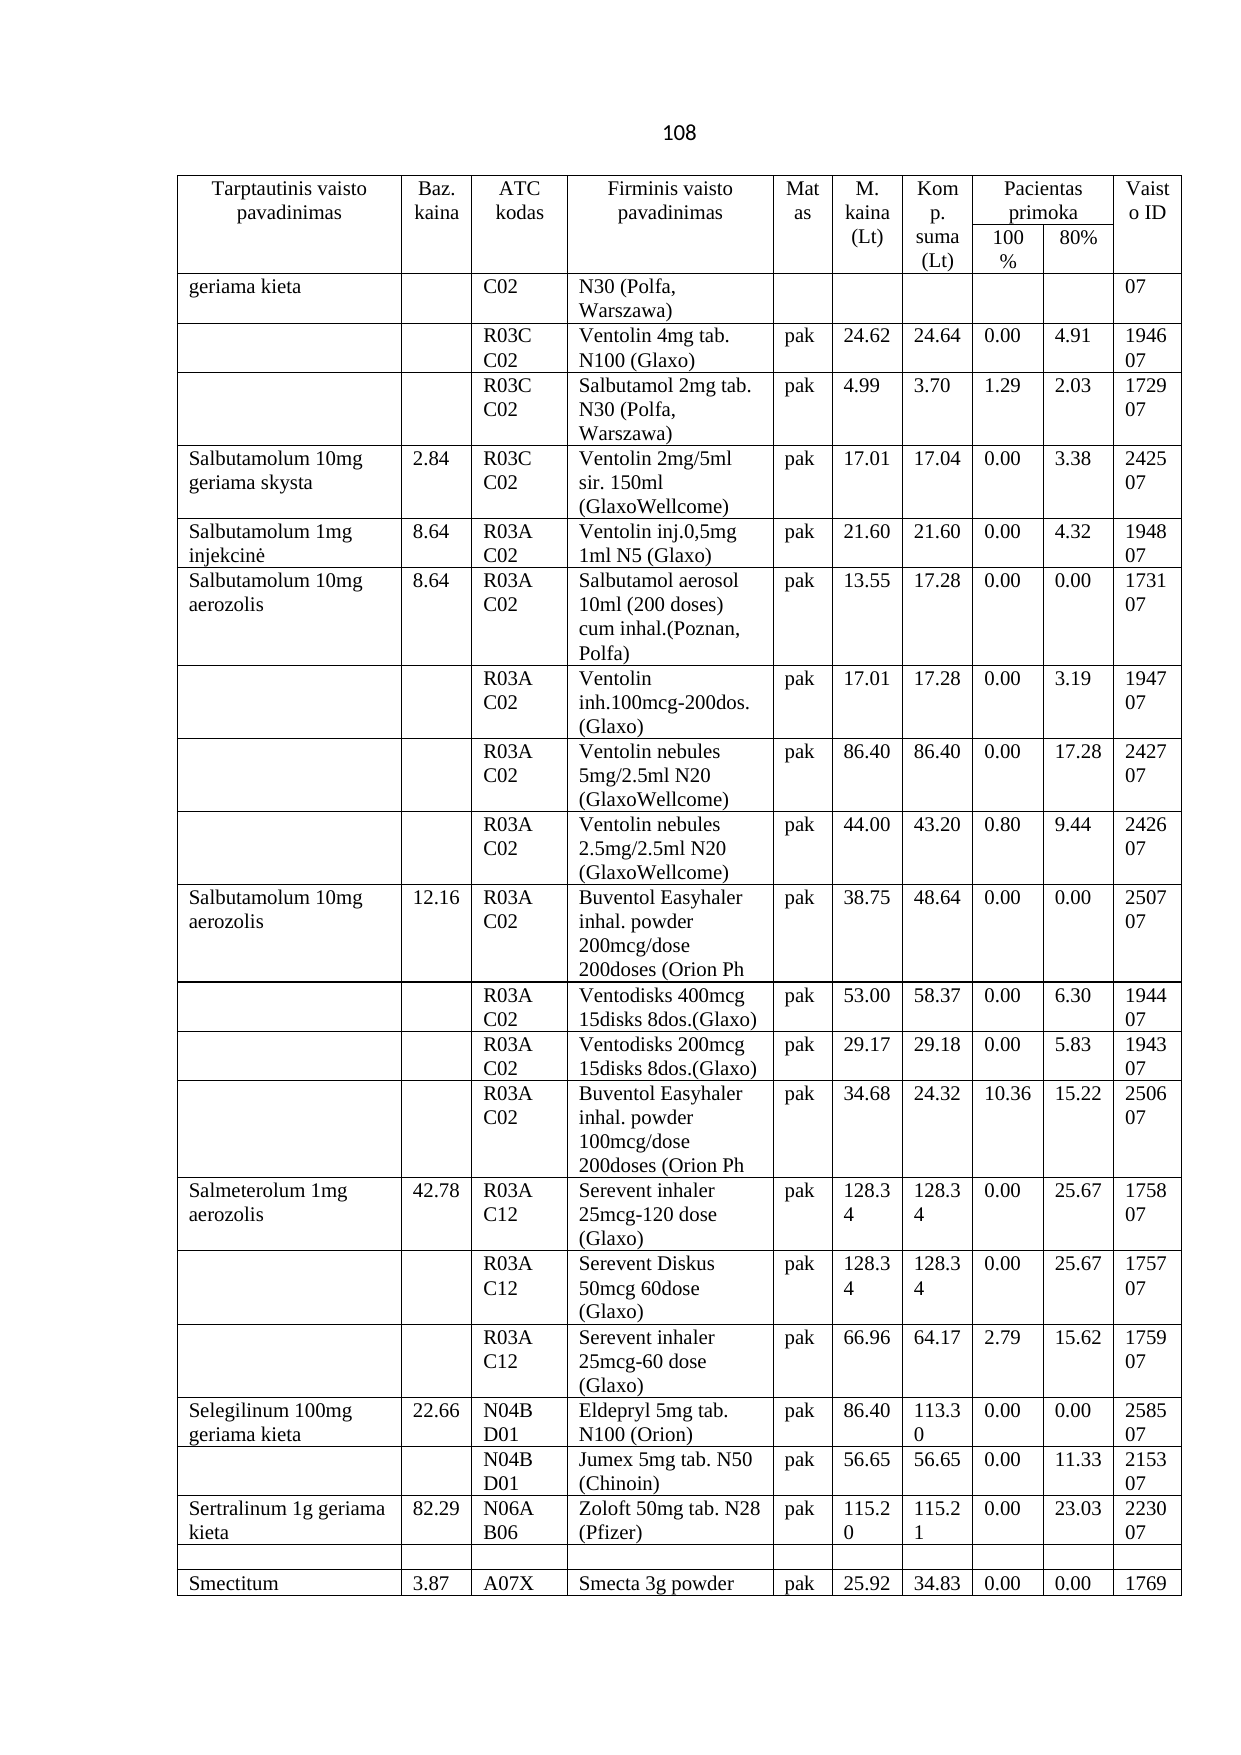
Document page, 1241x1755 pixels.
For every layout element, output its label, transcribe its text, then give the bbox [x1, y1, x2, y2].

table_cell [402, 1032, 471, 1080]
table_cell Salbutamolum 10mg aerozolis [178, 885, 401, 981]
table_cell R03A C02 [472, 519, 567, 567]
table_cell R03C C02 [472, 324, 567, 372]
table_cell [178, 666, 401, 738]
table_cell 29.17 [833, 1032, 902, 1080]
table_cell [178, 373, 401, 445]
table_cell pak [774, 983, 832, 1031]
table_cell Selegilinum 100mg geriama kieta [178, 1398, 401, 1446]
table_cell 194307 [1114, 1032, 1181, 1080]
table_cell 194407 [1114, 983, 1181, 1031]
table_cell 24.62 [833, 324, 902, 372]
table_cell 66.96 [833, 1325, 902, 1397]
table_cell N06A B06 [472, 1496, 567, 1544]
table_cell N04B D01 [472, 1447, 567, 1495]
table_cell 56.65 [833, 1447, 902, 1495]
table_cell 6.30 [1044, 983, 1113, 1031]
table_cell [178, 1447, 401, 1495]
table_cell 86.40 [833, 739, 902, 811]
table_cell [402, 1447, 471, 1495]
table_cell 13.55 [833, 568, 902, 664]
table_cell 0.00 [973, 568, 1043, 664]
table_cell 10.36 [973, 1081, 1043, 1177]
table_header Matas [774, 176, 832, 273]
table_cell Serevent inhaler 25mcg-60 dose (Glaxo) [568, 1325, 773, 1397]
table_cell 1.29 [973, 373, 1043, 445]
table_header ATC kodas [472, 176, 567, 273]
table_cell pak [774, 373, 832, 445]
table_cell 223007 [1114, 1496, 1181, 1544]
table_cell 250607 [1114, 1081, 1181, 1177]
table_cell pak [774, 568, 832, 664]
table_cell pak [774, 1251, 832, 1323]
table_cell 12.16 [402, 885, 471, 981]
table_cell 64.17 [903, 1325, 972, 1397]
table_cell Ventolin inh.100mcg-200dos.(Glaxo) [568, 666, 773, 738]
table_cell 25.67 [1044, 1251, 1113, 1323]
table_cell [774, 274, 832, 322]
table_cell 0.00 [973, 446, 1043, 518]
table_cell Ventolin 4mg tab. N100 (Glaxo) [568, 324, 773, 372]
table_cell Buventol Easyhaler inhal. powder 100mcg/dose 200doses (Orion Ph [568, 1081, 773, 1177]
table_cell [903, 1545, 972, 1569]
table_cell Ventodisks 200mcg 15disks 8dos.(Glaxo) [568, 1032, 773, 1080]
table_cell 5.83 [1044, 1032, 1113, 1080]
table_cell R03A C02 [472, 983, 567, 1031]
table_cell 86.40 [903, 739, 972, 811]
table_header Tarptautinis vaisto pavadinimas [178, 176, 401, 273]
table_cell 34.68 [833, 1081, 902, 1177]
table_cell 17.01 [833, 446, 902, 518]
table_cell pak [774, 1032, 832, 1080]
table_cell [402, 324, 471, 372]
table_cell Jumex 5mg tab. N50 (Chinoin) [568, 1447, 773, 1495]
table_cell Ventolin nebules 5mg/2.5ml N20 (GlaxoWellcome) [568, 739, 773, 811]
table_header Komp. suma (Lt) [903, 176, 972, 273]
table_cell Ventolin nebules 2.5mg/2.5ml N20 (GlaxoWellcome) [568, 812, 773, 884]
table_cell [402, 739, 471, 811]
table_cell 128.34 [903, 1251, 972, 1323]
table_cell [402, 812, 471, 884]
table_cell 11.33 [1044, 1447, 1113, 1495]
table_cell 215307 [1114, 1447, 1181, 1495]
table_header Baz. kaina [402, 176, 471, 273]
table_cell [833, 274, 902, 322]
table_cell N04B D01 [472, 1398, 567, 1446]
table_cell 250707 [1114, 885, 1181, 981]
table_cell 8.64 [402, 519, 471, 567]
table_cell 258507 [1114, 1398, 1181, 1446]
table_cell 86.40 [833, 1398, 902, 1446]
table_cell pak [774, 666, 832, 738]
table_cell [774, 1545, 832, 1569]
table_cell 58.37 [903, 983, 972, 1031]
table_cell [402, 1325, 471, 1397]
table_cell 175807 [1114, 1178, 1181, 1250]
table_cell Salmeterolum 1mg aerozolis [178, 1178, 401, 1250]
table_cell 0.00 [973, 983, 1043, 1031]
table_cell 07 [1114, 274, 1181, 322]
table_cell 0.00 [973, 519, 1043, 567]
table_cell pak [774, 446, 832, 518]
table_cell 24.32 [903, 1081, 972, 1177]
table_cell 56.65 [903, 1447, 972, 1495]
table_cell 0.00 [973, 1398, 1043, 1446]
table_cell [178, 1081, 401, 1177]
table_cell 172907 [1114, 373, 1181, 445]
table_cell 194607 [1114, 324, 1181, 372]
table_cell 2.03 [1044, 373, 1113, 445]
table_cell [973, 274, 1043, 322]
table_cell 22.66 [402, 1398, 471, 1446]
table_cell 128.34 [833, 1178, 902, 1250]
table_cell 0.00 [1044, 568, 1113, 664]
table_cell pak [774, 1178, 832, 1250]
table_cell R03A C02 [472, 1081, 567, 1177]
table_cell [178, 983, 401, 1031]
table_cell R03A C02 [472, 1032, 567, 1080]
table_cell [1044, 1545, 1113, 1569]
table_header Pacientas primoka [973, 176, 1113, 224]
table_cell 17.01 [833, 666, 902, 738]
table_cell 3.87 [402, 1570, 471, 1594]
table_cell [472, 1545, 567, 1569]
table_cell pak [774, 324, 832, 372]
table_cell [903, 274, 972, 322]
table_cell 15.62 [1044, 1325, 1113, 1397]
table_cell pak [774, 739, 832, 811]
table_cell Zoloft 50mg tab. N28 (Pfizer) [568, 1496, 773, 1544]
table_cell 4.99 [833, 373, 902, 445]
table_cell 173107 [1114, 568, 1181, 664]
table_cell 242507 [1114, 446, 1181, 518]
table_cell 115.20 [833, 1496, 902, 1544]
table_cell [402, 373, 471, 445]
table_cell pak [774, 1570, 832, 1594]
table_cell 29.18 [903, 1032, 972, 1080]
table_cell R03A C12 [472, 1178, 567, 1250]
table_cell 25.67 [1044, 1178, 1113, 1250]
table_cell 113.30 [903, 1398, 972, 1446]
table_cell 48.64 [903, 885, 972, 981]
table_cell 175907 [1114, 1325, 1181, 1397]
table_cell 242607 [1114, 812, 1181, 884]
table_cell [178, 812, 401, 884]
table_cell 0.00 [1044, 1398, 1113, 1446]
table_cell R03A C02 [472, 885, 567, 981]
table_cell C02 [472, 274, 567, 322]
table_cell pak [774, 1447, 832, 1495]
table_cell 24.64 [903, 324, 972, 372]
table_cell 194807 [1114, 519, 1181, 567]
table_cell Salbutamolum 10mg geriama skysta [178, 446, 401, 518]
table_cell 34.83 [903, 1570, 972, 1594]
table_cell [402, 1081, 471, 1177]
table_cell 0.00 [973, 666, 1043, 738]
table_cell 53.00 [833, 983, 902, 1031]
table_cell R03A C12 [472, 1251, 567, 1323]
table_cell 4.91 [1044, 324, 1113, 372]
table_cell 42.78 [402, 1178, 471, 1250]
table_cell 0.00 [973, 1251, 1043, 1323]
table_cell 128.34 [833, 1251, 902, 1323]
table_cell 0.00 [973, 885, 1043, 981]
table_cell 23.03 [1044, 1496, 1113, 1544]
table_cell R03A C02 [472, 812, 567, 884]
table_cell 128.34 [903, 1178, 972, 1250]
table_cell 43.20 [903, 812, 972, 884]
table_cell 3.38 [1044, 446, 1113, 518]
table_header Firminis vaisto pavadinimas [568, 176, 773, 273]
table_cell geriama kieta [178, 274, 401, 322]
table_cell 0.00 [1044, 1570, 1113, 1594]
table_cell 38.75 [833, 885, 902, 981]
table_cell 4.32 [1044, 519, 1113, 567]
table_cell 21.60 [903, 519, 972, 567]
table_cell [402, 1545, 471, 1569]
table_cell 17.28 [903, 568, 972, 664]
table_cell Ventolin inj.0,5mg 1ml N5 (Glaxo) [568, 519, 773, 567]
table_cell [178, 1251, 401, 1323]
table_cell R03A C02 [472, 666, 567, 738]
table_cell 2.79 [973, 1325, 1043, 1397]
table_cell [178, 739, 401, 811]
table_cell 0.00 [1044, 885, 1113, 981]
table_cell 25.92 [833, 1570, 902, 1594]
table_cell [402, 666, 471, 738]
table_cell 17.28 [1044, 739, 1113, 811]
table_cell Salbutamol 2mg tab. N30 (Polfa, Warszawa) [568, 373, 773, 445]
table_cell pak [774, 885, 832, 981]
table_cell Salbutamolum 10mg aerozolis [178, 568, 401, 664]
table_cell Buventol Easyhaler inhal. powder 200mcg/dose 200doses (Orion Ph [568, 885, 773, 981]
table_cell 0.00 [973, 324, 1043, 372]
table_cell 0.00 [973, 1032, 1043, 1080]
table_cell R03C C02 [472, 446, 567, 518]
table_cell pak [774, 1325, 832, 1397]
table_cell 82.29 [402, 1496, 471, 1544]
table_cell 9.44 [1044, 812, 1113, 884]
table_cell 0.80 [973, 812, 1043, 884]
table_cell 0.00 [973, 1447, 1043, 1495]
table_cell pak [774, 812, 832, 884]
table_cell 1769 [1114, 1570, 1181, 1594]
table_cell 2.84 [402, 446, 471, 518]
table_cell Serevent Diskus 50mcg 60dose (Glaxo) [568, 1251, 773, 1323]
table_cell Salbutamolum 1mg injekcinė [178, 519, 401, 567]
table_cell [178, 1032, 401, 1080]
table_cell 0.00 [973, 1178, 1043, 1250]
table_cell 242707 [1114, 739, 1181, 811]
table_cell 8.64 [402, 568, 471, 664]
table_cell 3.70 [903, 373, 972, 445]
table_cell pak [774, 519, 832, 567]
table_cell 17.04 [903, 446, 972, 518]
table_cell [402, 983, 471, 1031]
table_cell 0.00 [973, 739, 1043, 811]
table_cell pak [774, 1496, 832, 1544]
table_cell pak [774, 1081, 832, 1177]
table_cell [1044, 274, 1113, 322]
table_cell [973, 1545, 1043, 1569]
table_cell 21.60 [833, 519, 902, 567]
table_cell 175707 [1114, 1251, 1181, 1323]
table_cell [178, 324, 401, 372]
table_cell R03A C12 [472, 1325, 567, 1397]
table_header M. kaina (Lt) [833, 176, 902, 273]
table_cell A07X [472, 1570, 567, 1594]
table_cell pak [774, 1398, 832, 1446]
table_cell 44.00 [833, 812, 902, 884]
table_cell 194707 [1114, 666, 1181, 738]
table_cell [568, 1545, 773, 1569]
table_cell Ventodisks 400mcg 15disks 8dos.(Glaxo) [568, 983, 773, 1031]
table_cell [833, 1545, 902, 1569]
table_cell [178, 1545, 401, 1569]
table_cell 0.00 [973, 1570, 1043, 1594]
table_cell 100% [973, 225, 1043, 273]
table_cell Serevent inhaler 25mcg-120 dose (Glaxo) [568, 1178, 773, 1250]
table_cell R03C C02 [472, 373, 567, 445]
table_cell Smecta 3g powder [568, 1570, 773, 1594]
table_cell [402, 1251, 471, 1323]
table_cell 3.19 [1044, 666, 1113, 738]
table_cell Sertralinum 1g geriama kieta [178, 1496, 401, 1544]
table_cell 15.22 [1044, 1081, 1113, 1177]
table_cell Eldepryl 5mg tab. N100 (Orion) [568, 1398, 773, 1446]
table_cell Ventolin 2mg/5ml sir. 150ml (GlaxoWellcome) [568, 446, 773, 518]
table_cell 80% [1044, 225, 1113, 273]
table_cell 115.21 [903, 1496, 972, 1544]
table_cell Salbutamol aerosol 10ml (200 doses) cum inhal.(Poznan, Polfa) [568, 568, 773, 664]
table_cell [402, 274, 471, 322]
table_cell [1114, 1545, 1181, 1569]
table_cell 0.00 [973, 1496, 1043, 1544]
table_cell N30 (Polfa, Warszawa) [568, 274, 773, 322]
table_cell Smectitum [178, 1570, 401, 1594]
table_cell R03A C02 [472, 739, 567, 811]
table_header Vaisto ID [1114, 176, 1181, 273]
table_cell [178, 1325, 401, 1397]
table_cell 17.28 [903, 666, 972, 738]
table_cell R03A C02 [472, 568, 567, 664]
